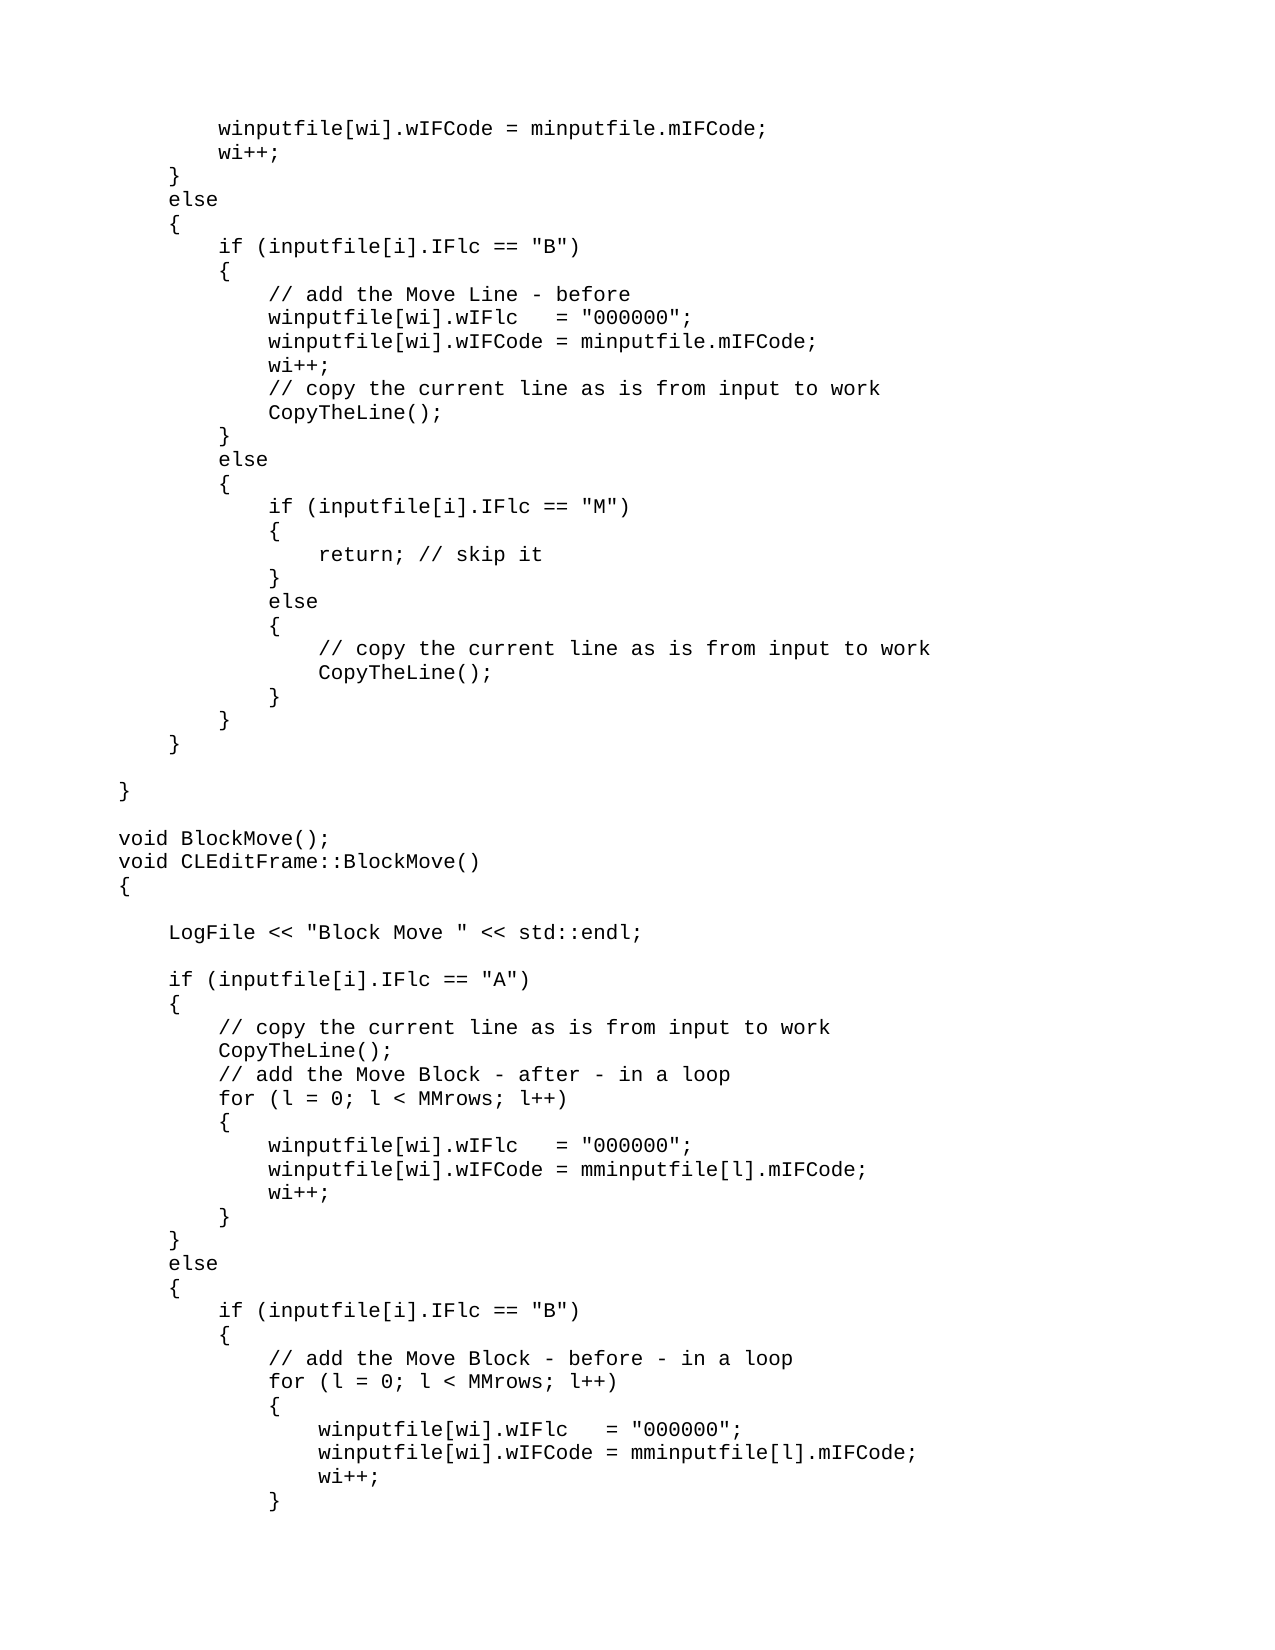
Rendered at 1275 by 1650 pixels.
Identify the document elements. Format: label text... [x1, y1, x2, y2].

text } [118, 426, 1157, 449]
text winputfile[wi].wIFlc = "000000"; [118, 1135, 1157, 1158]
text wi++; [118, 1182, 1157, 1206]
text else [118, 591, 1157, 615]
text { [118, 520, 1157, 544]
text else [118, 189, 1157, 213]
text wi++; [118, 142, 1157, 165]
text { [118, 875, 1157, 898]
text if (inputfile[i].IFlc == "M") [118, 496, 1157, 520]
text // copy the current line as is from input to work [118, 1017, 1157, 1040]
text } [118, 709, 1157, 733]
text for (l = 0; l < MMrows; l++) [118, 1088, 1157, 1111]
text { [118, 993, 1157, 1017]
text { [118, 213, 1157, 236]
text { [118, 615, 1157, 638]
text } [118, 1489, 1157, 1513]
text } [118, 686, 1157, 709]
text { [118, 1395, 1157, 1419]
text winputfile[wi].wIFCode = minputfile.mIFCode; [118, 331, 1157, 354]
text winputfile[wi].wIFlc = "000000"; [118, 1419, 1157, 1442]
text else [118, 1253, 1157, 1277]
text } [118, 1229, 1157, 1253]
text LogFile << "Block Move " << std::endl; [118, 922, 1157, 946]
text // add the Move Block - after - in a loop [118, 1064, 1157, 1088]
text winputfile[wi].wIFlc = "000000"; [118, 307, 1157, 331]
text void CLEditFrame::BlockMove() [118, 851, 1157, 875]
text winputfile[wi].wIFCode = mminputfile[l].mIFCode; [118, 1442, 1157, 1466]
text // add the Move Block - before - in a loop [118, 1348, 1157, 1371]
text wi++; [118, 354, 1157, 378]
text // copy the current line as is from input to work [118, 638, 1157, 662]
text { [118, 473, 1157, 496]
text { [118, 1324, 1157, 1348]
text CopyTheLine(); [118, 1040, 1157, 1064]
text CopyTheLine(); [118, 402, 1157, 426]
text wi++; [118, 1466, 1157, 1489]
text for (l = 0; l < MMrows; l++) [118, 1371, 1157, 1395]
text return; // skip it [118, 544, 1157, 567]
text if (inputfile[i].IFlc == "B") [118, 1300, 1157, 1324]
text } [118, 780, 1157, 804]
text else [118, 449, 1157, 473]
text // copy the current line as is from input to work [118, 378, 1157, 402]
text } [118, 733, 1157, 757]
text } [118, 567, 1157, 591]
text } [118, 1206, 1157, 1229]
text if (inputfile[i].IFlc == "A") [118, 969, 1157, 993]
text // add the Move Line - before [118, 284, 1157, 307]
text CopyTheLine(); [118, 662, 1157, 686]
text { [118, 1277, 1157, 1300]
text } [118, 165, 1157, 189]
text winputfile[wi].wIFCode = minputfile.mIFCode; [118, 118, 1157, 142]
text { [118, 1111, 1157, 1135]
text { [118, 260, 1157, 284]
text void BlockMove(); [118, 827, 1157, 851]
text if (inputfile[i].IFlc == "B") [118, 236, 1157, 260]
text winputfile[wi].wIFCode = mminputfile[l].mIFCode; [118, 1158, 1157, 1182]
